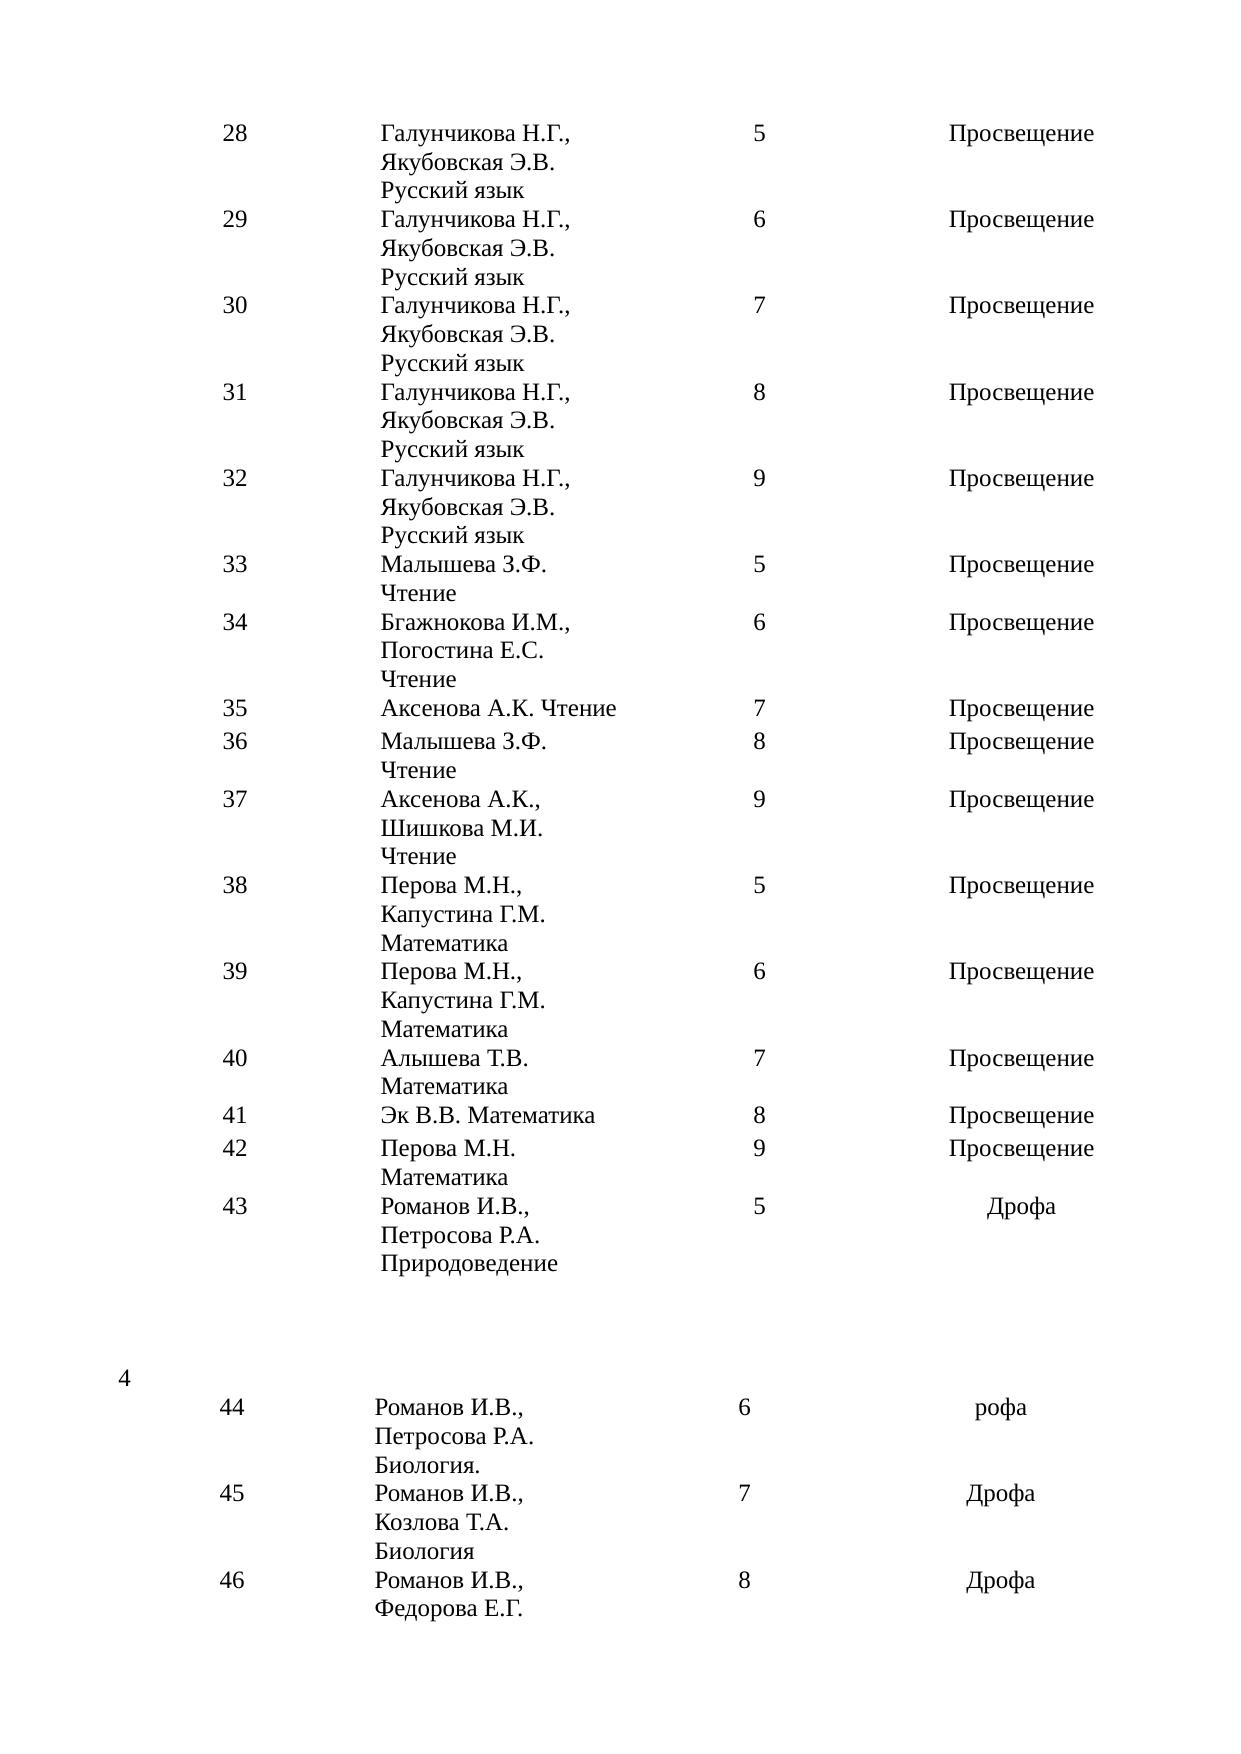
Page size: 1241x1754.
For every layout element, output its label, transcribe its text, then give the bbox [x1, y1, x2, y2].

table_cell Аксенова А.К., Шишкова М.И. Чтение [369, 784, 631, 870]
table_cell Романов И.В., Козлова Т.А. Биология [363, 1479, 619, 1565]
table_cell 35 [107, 693, 369, 726]
table_cell Малышева З.Ф. Чтение [369, 726, 631, 784]
table_cell 37 [107, 784, 369, 870]
table_cell 6 [631, 204, 893, 291]
table_cell Просвещение [894, 870, 1156, 956]
table_cell Аксенова А.К. Чтение [369, 693, 631, 726]
table_cell Бгажнокова И.М., Погостина Е.С. Чтение [369, 607, 631, 693]
table_cell Перова М.Н., Капустина Г.М. Математика [369, 870, 631, 956]
table_cell 9 [631, 1134, 893, 1191]
table_cell Малышева З.Ф. Чтение [369, 549, 631, 607]
table_cell Галунчикова Н.Г., Якубовская Э.В. Русский язык [369, 204, 631, 291]
table_cell Просвещение [894, 1134, 1156, 1191]
table_cell 31 [107, 377, 369, 463]
table_header 6 [619, 1392, 876, 1478]
table_cell 9 [631, 784, 893, 870]
table_cell Дрофа [876, 1565, 1132, 1622]
table_cell 34 [107, 607, 369, 693]
table_cell 39 [107, 956, 369, 1043]
table_cell Просвещение [894, 463, 1156, 549]
table_cell 40 [107, 1043, 369, 1100]
table_cell Эк В.В. Математика [369, 1100, 631, 1133]
table_cell Просвещение [894, 204, 1156, 291]
table_cell 9 [631, 463, 893, 549]
table_header Романов И.В., Петросова Р.А. Биология. [363, 1392, 619, 1478]
table_cell Дрофа [876, 1479, 1132, 1565]
table_cell Дрофа [894, 1191, 1156, 1277]
table_cell Алышева Т.В. Математика [369, 1043, 631, 1100]
table_cell 6 [631, 607, 893, 693]
table_cell 8 [631, 1100, 893, 1133]
table_cell 33 [107, 549, 369, 607]
table_cell Просвещение [894, 1100, 1156, 1133]
text 4 [118, 1363, 1122, 1392]
table_cell 5 [631, 1191, 893, 1277]
table_cell 7 [619, 1479, 876, 1565]
table_cell 32 [107, 463, 369, 549]
table_cell Перова М.Н., Капустина Г.М. Математика [369, 956, 631, 1043]
table_cell 38 [107, 870, 369, 956]
table_cell Просвещение [894, 291, 1156, 377]
table_header 44 [107, 1392, 363, 1478]
table_cell Просвещение [894, 784, 1156, 870]
table_cell Галунчикова Н.Г., Якубовская Э.В. Русский язык [369, 118, 631, 204]
table_cell 7 [631, 291, 893, 377]
table_cell Просвещение [894, 607, 1156, 693]
table_cell 45 [107, 1479, 363, 1565]
table_cell Галунчикова Н.Г., Якубовская Э.В. Русский язык [369, 463, 631, 549]
table_cell Просвещение [894, 726, 1156, 784]
table_cell Просвещение [894, 1043, 1156, 1100]
table_cell Просвещение [894, 549, 1156, 607]
table_cell Просвещение [894, 956, 1156, 1043]
table_cell 6 [631, 956, 893, 1043]
table_cell Романов И.В., Федорова Е.Г. [363, 1565, 619, 1622]
table_cell 30 [107, 291, 369, 377]
table_cell 46 [107, 1565, 363, 1622]
table_cell 43 [107, 1191, 369, 1277]
table_header рофа [876, 1392, 1132, 1478]
table_cell 28 [107, 118, 369, 204]
table_cell 7 [631, 693, 893, 726]
table_cell Перова М.Н. Математика [369, 1134, 631, 1191]
table_cell Галунчикова Н.Г., Якубовская Э.В. Русский язык [369, 291, 631, 377]
table_cell 7 [631, 1043, 893, 1100]
table_cell Просвещение [894, 377, 1156, 463]
table_cell 5 [631, 118, 893, 204]
table_cell 29 [107, 204, 369, 291]
table_cell 42 [107, 1134, 369, 1191]
table_cell 41 [107, 1100, 369, 1133]
table_cell 5 [631, 549, 893, 607]
table_cell 36 [107, 726, 369, 784]
table_cell Романов И.В., Петросова Р.А. Природоведение [369, 1191, 631, 1277]
table_cell Просвещение [894, 118, 1156, 204]
table_cell 8 [619, 1565, 876, 1622]
table_cell 8 [631, 377, 893, 463]
table_cell Просвещение [894, 693, 1156, 726]
table_cell 8 [631, 726, 893, 784]
table_cell 5 [631, 870, 893, 956]
table_cell Галунчикова Н.Г., Якубовская Э.В. Русский язык [369, 377, 631, 463]
